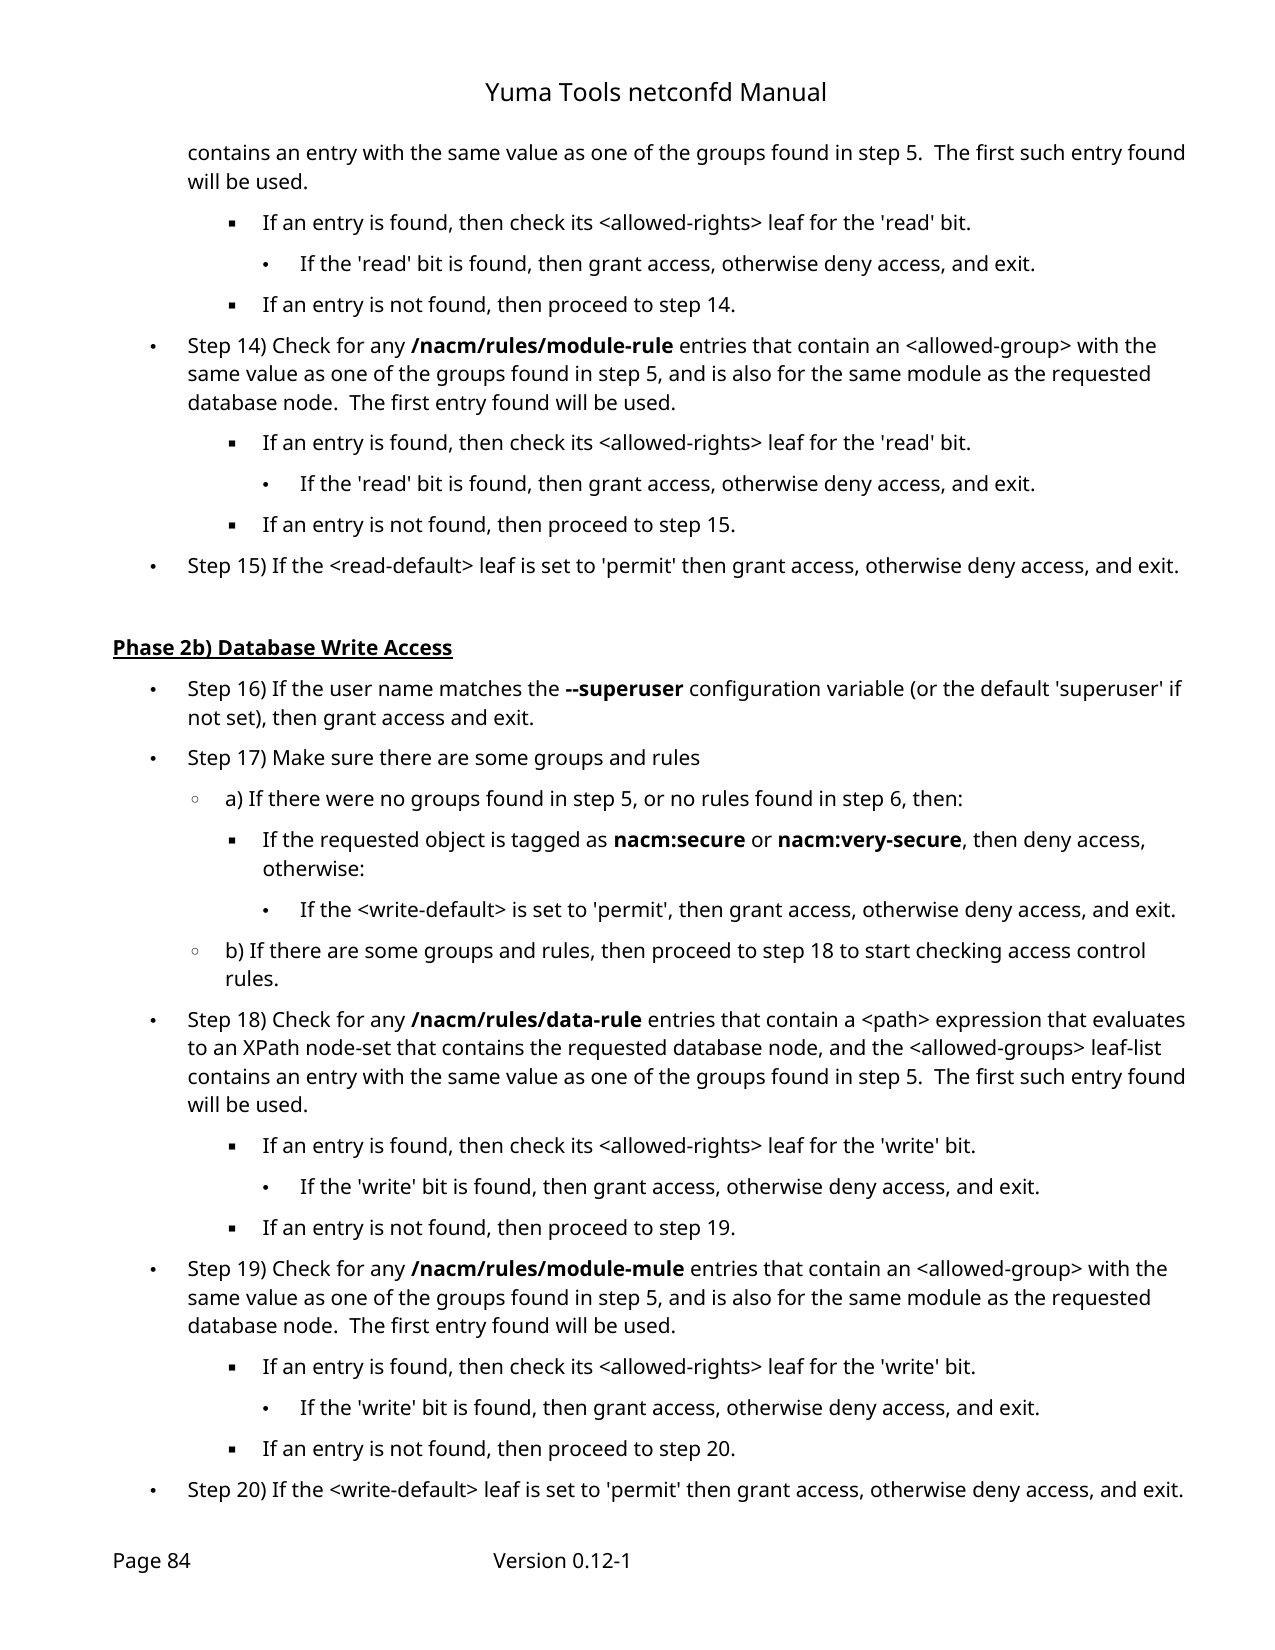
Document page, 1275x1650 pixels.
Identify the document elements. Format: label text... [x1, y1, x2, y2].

list If an entry is not found, then proceed to step 15. [225, 510, 1200, 539]
list If the requested object is tagged as nacm:secure or nacm:very-secure, then deny access, otherwise: [225, 825, 1200, 882]
text Phase 2b) Database Write Access [112, 633, 1200, 662]
list If an entry is not found, then proceed to step 14. [225, 290, 1200, 318]
list If an entry is not found, then proceed to step 20. [225, 1434, 1200, 1462]
list Step 15) If the <read-default> leaf is set to 'permit' then grant access, otherwise deny access, and exit. [150, 551, 1200, 580]
list Step 20) If the <write-default> leaf is set to 'permit' then grant access, otherwise deny access, and exit. [150, 1475, 1200, 1503]
list If the 'write' bit is found, then grant access, otherwise deny access, and exit. [262, 1172, 1200, 1201]
list If the 'write' bit is found, then grant access, otherwise deny access, and exit. [262, 1393, 1200, 1421]
list Step 17) Make sure there are some groups and rules [150, 743, 1200, 772]
list If an entry is found, then check its <allowed-rights> leaf for the 'read' bit. [225, 428, 1200, 457]
list b) If there are some groups and rules, then proceed to step 18 to start checking access control rules. [187, 936, 1200, 993]
list a) If there were no groups found in step 5, or no rules found in step 6, then: [187, 784, 1200, 813]
list If the 'read' bit is found, then grant access, otherwise deny access, and exit. [262, 249, 1200, 277]
list If an entry is found, then check its <allowed-rights> leaf for the 'read' bit. [225, 208, 1200, 236]
list Step 14) Check for any /nacm/rules/module-rule entries that contain an <allowed-group> with the same value as one of the groups found in step 5, and is also for the same module as the requested database node. The first entry found will be used. [150, 331, 1200, 416]
list Step 18) Check for any /nacm/rules/data-rule entries that contain a <path> expression that evaluates to an XPath node-set that contains the requested database node, and the <allowed-groups> leaf-list contains an entry with the same value as one of the groups found in step 5. The first such entry found will be used. [150, 1005, 1200, 1119]
list Step 19) Check for any /nacm/rules/module-mule entries that contain an <allowed-group> with the same value as one of the groups found in step 5, and is also for the same module as the requested database node. The first entry found will be used. [150, 1254, 1200, 1339]
list If an entry is found, then check its <allowed-rights> leaf for the 'write' bit. [225, 1131, 1200, 1160]
list Step 16) If the user name matches the --superuser configuration variable (or the default 'superuser' if not set), then grant access and exit. [150, 674, 1200, 731]
list If the 'read' bit is found, then grant access, otherwise deny access, and exit. [262, 469, 1200, 498]
list contains an entry with the same value as one of the groups found in step 5. The first such entry found will be used. [150, 138, 1200, 195]
list If an entry is not found, then proceed to step 19. [225, 1213, 1200, 1242]
list If an entry is found, then check its <allowed-rights> leaf for the 'write' bit. [225, 1352, 1200, 1380]
list If the <write-default> is set to 'permit', then grant access, otherwise deny access, and exit. [262, 895, 1200, 923]
